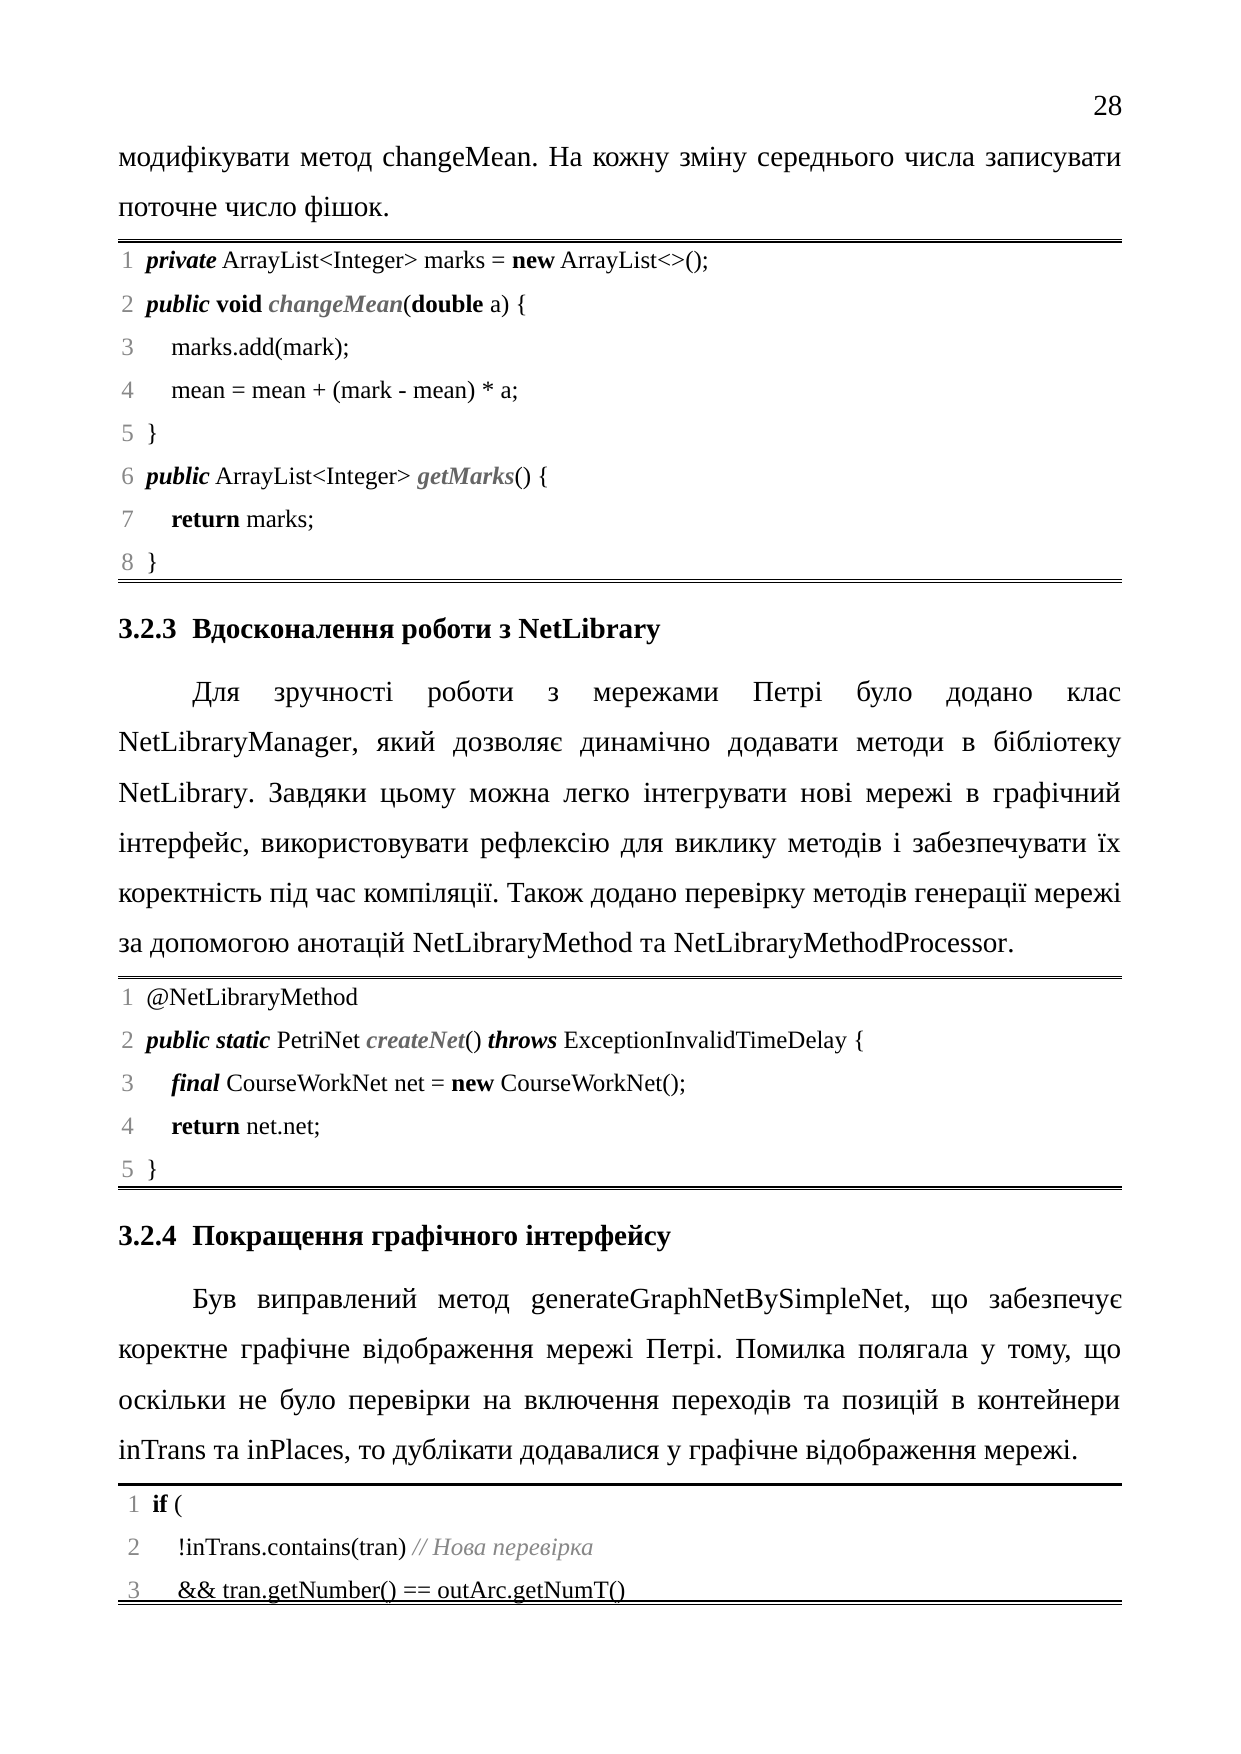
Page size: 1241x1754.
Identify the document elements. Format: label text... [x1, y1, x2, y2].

subtitle Покращення графічного інтерфейсу [118, 1218, 1122, 1252]
text 8 } [118, 541, 1122, 579]
text 3 && tran.getNumber() == outArc.getNumT() [118, 1569, 1122, 1600]
text 4 return net.net; [118, 1105, 1122, 1140]
text 3 marks.add(mark); [118, 326, 1122, 361]
subtitle Вдосконалення роботи з NetLibrary [118, 611, 1122, 645]
text Був виправлений метод generateGraphNetBySimpleNet, що забезпечує коректне графічне відображення мережі Петрі. Помилка полягала у тому, що оскільки не було перевірки на включення переходів та позицій в контейнери inTrans та inPlaces, то дублікати додавалися у графічне відображення мережі. [118, 1281, 1122, 1466]
text 1 if ( [118, 1486, 1122, 1517]
text 6 public ArrayList<Integer> getMarks() { [118, 455, 1122, 490]
text 3 final CourseWorkNet net = new CourseWorkNet(); [118, 1062, 1122, 1097]
text 1 @NetLibraryMethod [118, 979, 1122, 1011]
text модифікувати метод changeMean. На кожну зміну середнього числа записувати поточне число фішок. [118, 139, 1122, 223]
text Для зручності роботи з мережами Петрі було додано клас NetLibraryManager, який дозволяє динамічно додавати методи в бібліотеку NetLibrary. Завдяки цьому можна легко інтегрувати нові мережі в графічний інтерфейс, використовувати рефлексію для виклику методів і забезпечувати їх коректність під час компіляції. Також додано перевірку методів генерації мережі за допомогою анотацій NetLibraryMethod та NetLibraryMethodProcessor. [118, 674, 1122, 959]
text 2 !inTrans.contains(tran) // Нова перевірка [118, 1526, 1122, 1561]
text 5 } [118, 412, 1122, 447]
text 7 return marks; [118, 498, 1122, 533]
text 2 public void changeMean(double a) { [118, 282, 1122, 317]
text 1 private ArrayList<Integer> marks = new ArrayList<>(); [118, 243, 1122, 274]
text 5 } [118, 1148, 1122, 1186]
text 2 public static PetriNet createNet() throws ExceptionInvalidTimeDelay { [118, 1019, 1122, 1054]
text 4 mean = mean + (mark - mean) * a; [118, 369, 1122, 404]
